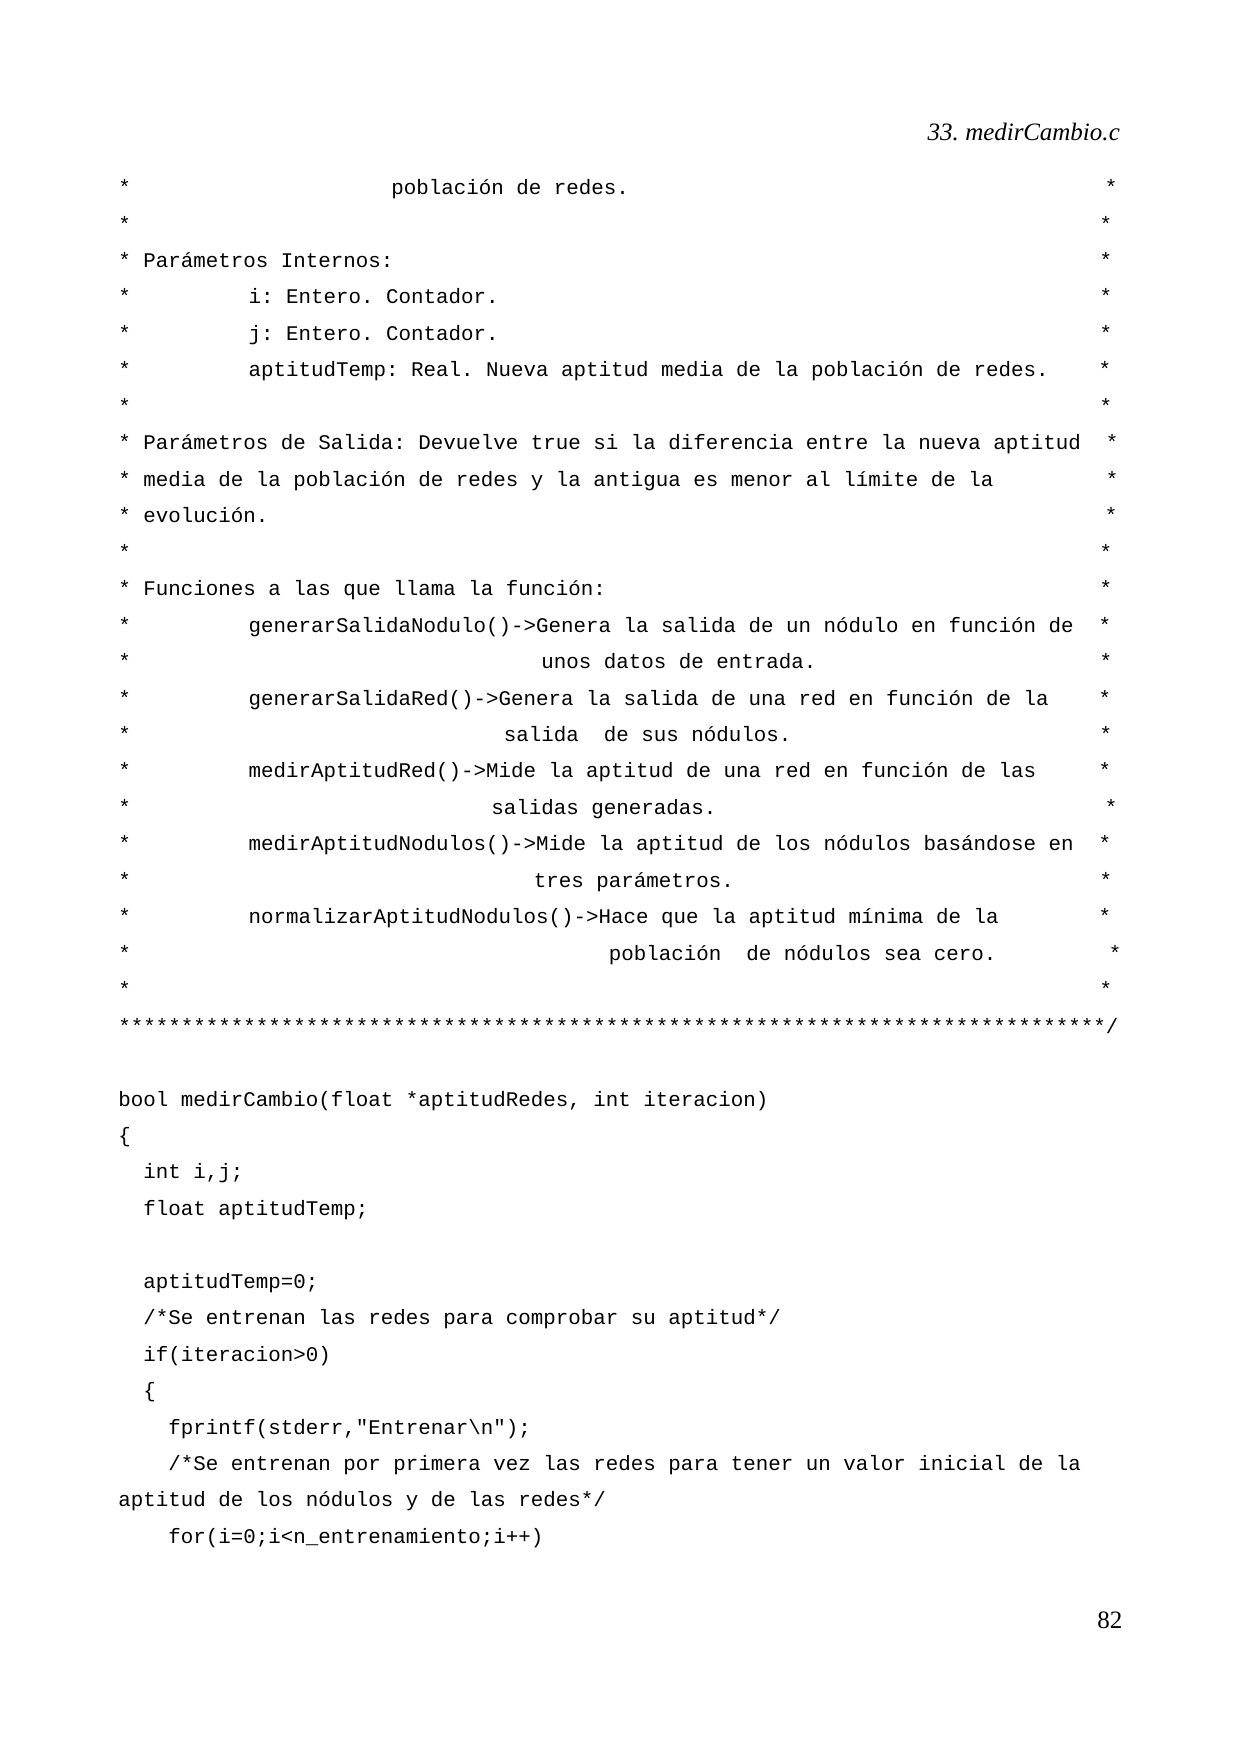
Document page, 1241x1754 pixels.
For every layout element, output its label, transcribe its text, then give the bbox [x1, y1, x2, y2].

text aptitudTemp=0; [118, 1271, 1122, 1295]
text * tres parámetros. * [118, 870, 1122, 894]
text for(i=0;i<n_entrenamiento;i++) [118, 1526, 1122, 1549]
text * normalizarAptitudNodulos()->Hace que la aptitud mínima de la * [118, 906, 1122, 930]
text * salida de sus nódulos. * [118, 724, 1122, 748]
text { [118, 1125, 1122, 1149]
text * Parámetros de Salida: Devuelve true si la diferencia entre la nueva aptitud * [118, 432, 1122, 456]
text /*Se entrenan las redes para comprobar su aptitud*/ [118, 1307, 1122, 1331]
text * Funciones a las que llama la función: * [118, 578, 1122, 602]
text bool medirCambio(float *aptitudRedes, int iteracion) [118, 1088, 1122, 1112]
text * i: Entero. Contador. * [118, 286, 1122, 310]
text * * [118, 979, 1122, 1003]
text * * [118, 213, 1122, 237]
text * unos datos de entrada. * [118, 651, 1122, 675]
text * aptitudTemp: Real. Nueva aptitud media de la población de redes. * [118, 359, 1122, 383]
text { [118, 1380, 1122, 1404]
text * media de la población de redes y la antigua es menor al límite de la * [118, 469, 1122, 493]
text * generarSalidaNodulo()->Genera la salida de un nódulo en función de * [118, 614, 1122, 638]
text * medirAptitudNodulos()->Mide la aptitud de los nódulos basándose en * [118, 833, 1122, 857]
text * * [118, 396, 1122, 420]
text * población de redes. * [118, 177, 1122, 201]
text * población de nódulos sea cero. * [118, 943, 1122, 967]
text * medirAptitudRed()->Mide la aptitud de una red en función de las * [118, 760, 1122, 784]
text if(iteracion>0) [118, 1344, 1122, 1368]
text *******************************************************************************/ [118, 1016, 1122, 1039]
text fprintf(stderr,"Entrenar\n"); [118, 1417, 1122, 1441]
text * j: Entero. Contador. * [118, 323, 1122, 347]
text * evolución. * [118, 505, 1122, 529]
text * generarSalidaRed()->Genera la salida de una red en función de la * [118, 687, 1122, 711]
text int i,j; [118, 1161, 1122, 1185]
text float aptitudTemp; [118, 1198, 1122, 1222]
text * * [118, 542, 1122, 566]
text * salidas generadas. * [118, 797, 1122, 821]
text * Parámetros Internos: * [118, 250, 1122, 274]
text /*Se entrenan por primera vez las redes para tener un valor inicial de la aptitud de los nódulos y de las redes*/ [118, 1453, 1122, 1513]
